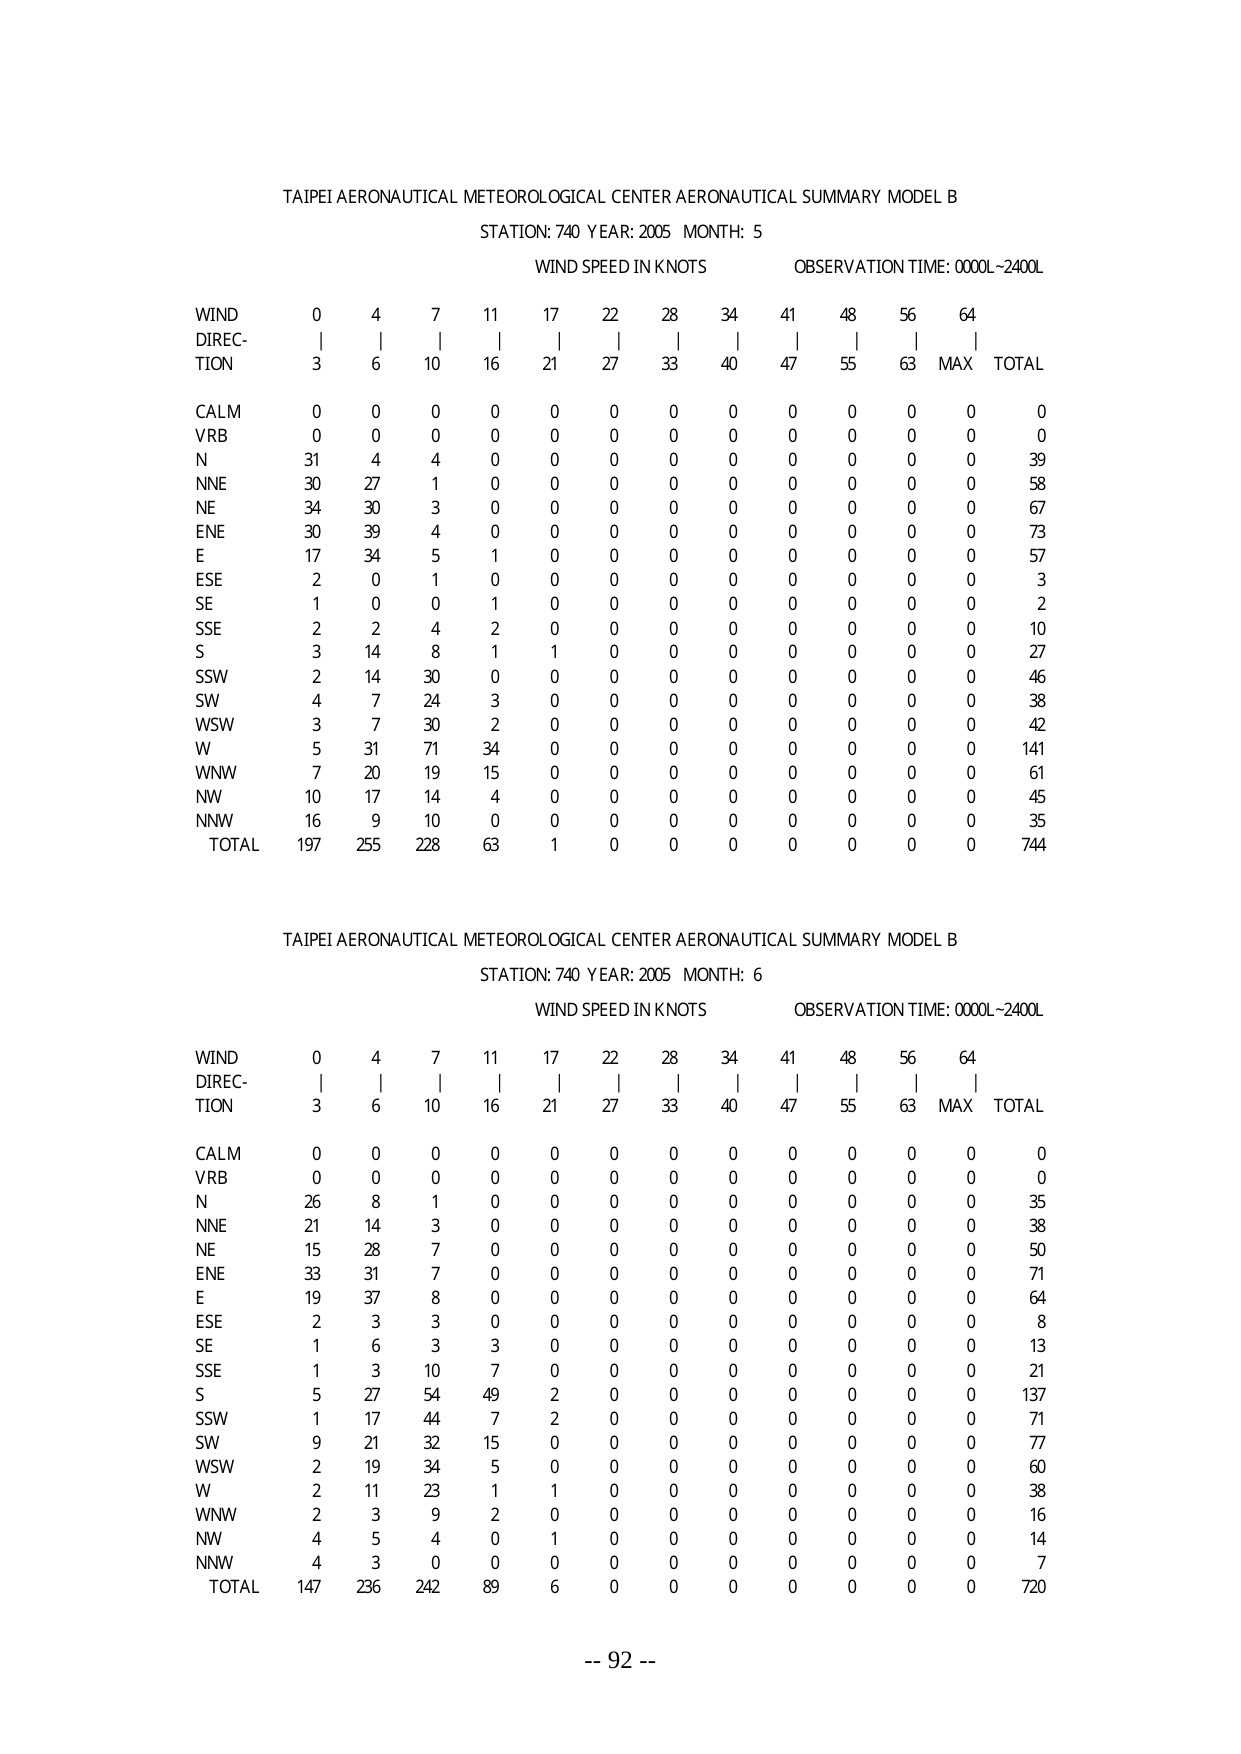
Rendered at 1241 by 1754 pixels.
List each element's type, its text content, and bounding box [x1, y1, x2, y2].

text -- 92 -- [543, 1637, 697, 1674]
